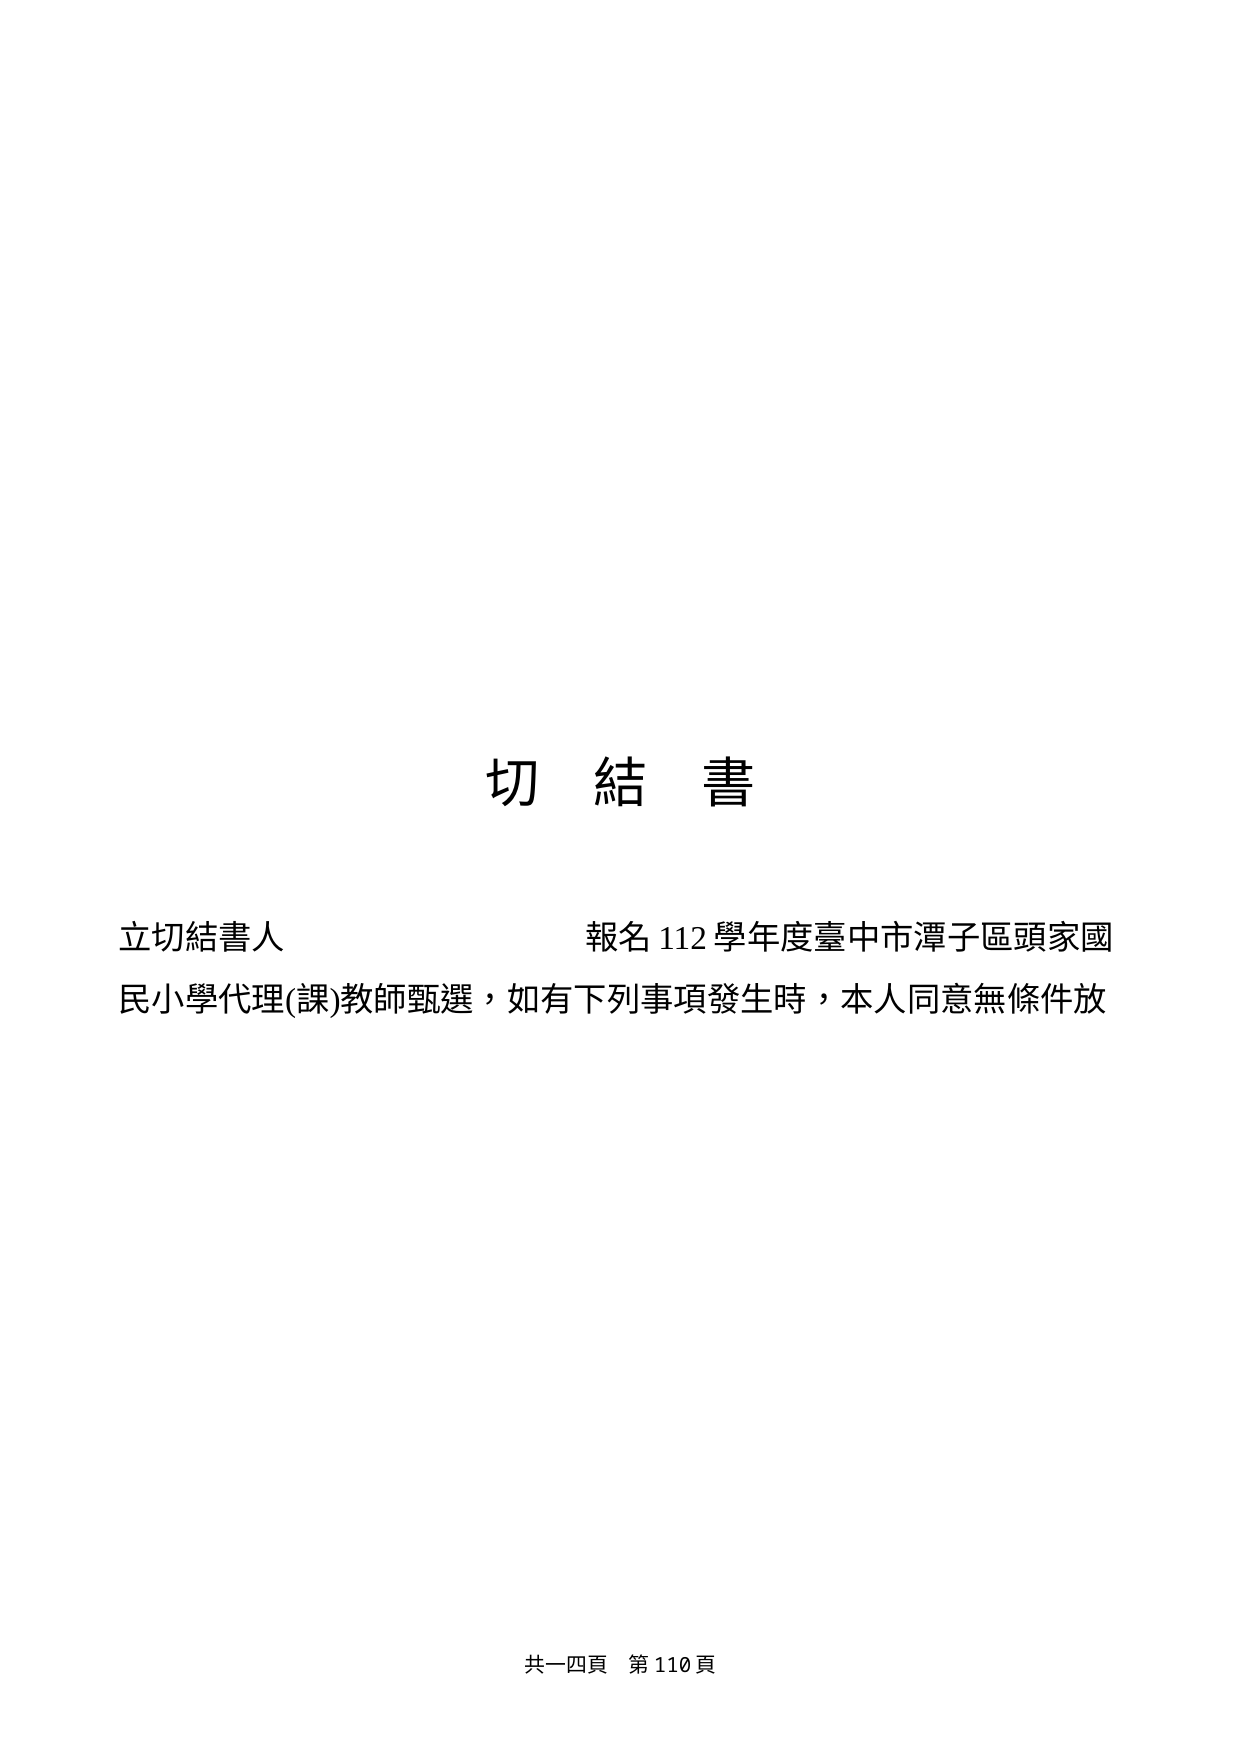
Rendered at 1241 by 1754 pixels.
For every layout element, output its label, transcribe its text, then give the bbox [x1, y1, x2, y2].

text 切 結 書 [118, 706, 1122, 831]
text 立切結書人 報名112學年度臺中市潭子區頭家國民小學代理(課)教師甄選，如有下列事項發生時，本人同意無條件放 [118, 893, 1122, 1018]
